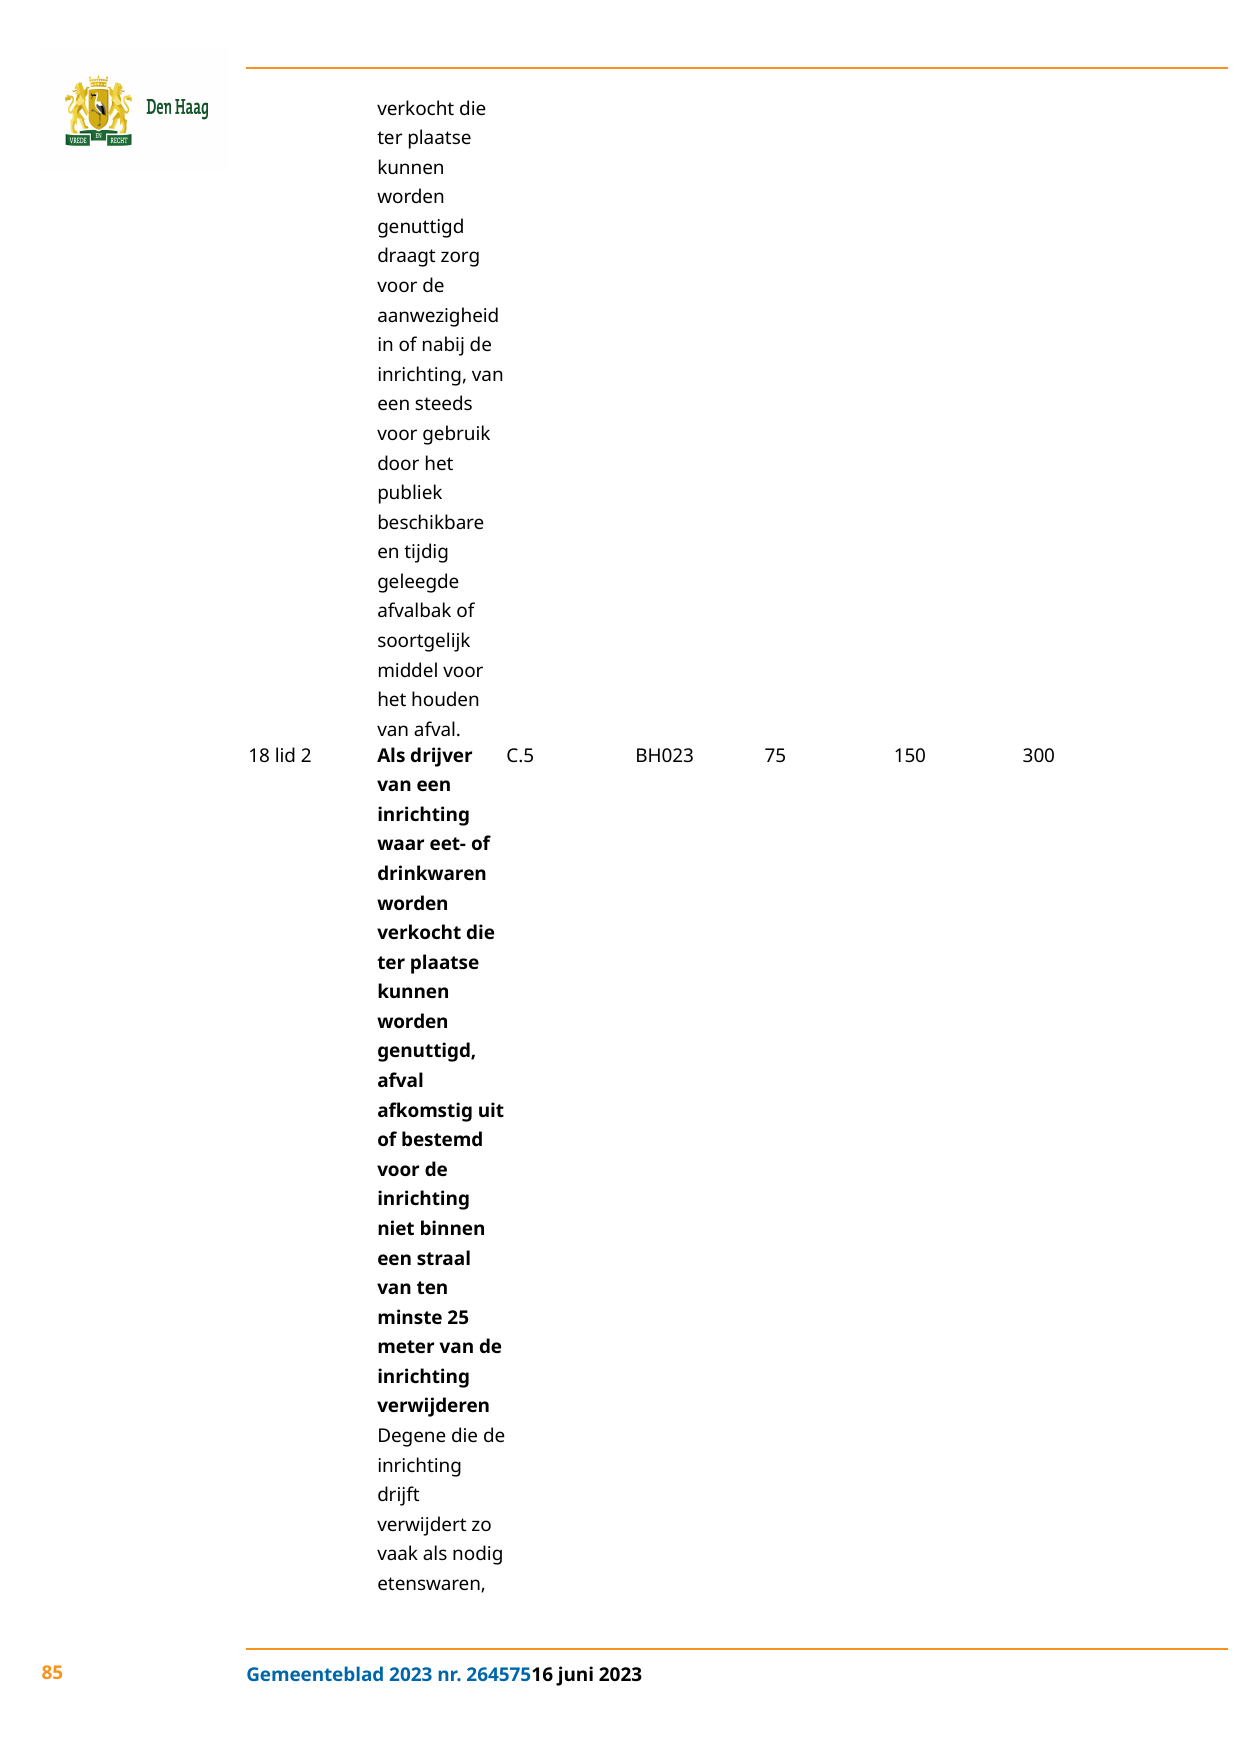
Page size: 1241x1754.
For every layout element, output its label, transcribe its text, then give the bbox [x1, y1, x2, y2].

table_cell 18 lid 2 [248, 742, 377, 1596]
table_cell [506, 95, 635, 742]
table_cell [248, 95, 377, 742]
picture [41, 47, 231, 172]
table_cell verkocht die ter plaatse kunnen worden genuttigd draagt zorg voor de aanwezigheid in of nabij de inrichting, van een steeds voor gebruik door het publiek beschikbare en tijdig geleegde afvalbak of soortgelijk middel voor het houden van afval. [377, 95, 506, 742]
table_cell [635, 95, 764, 742]
table_cell [894, 95, 1022, 742]
table_cell BH023 [635, 742, 764, 1596]
table_cell C.5 [506, 742, 635, 1596]
table_cell 300 [1023, 742, 1152, 1596]
table_cell 150 [894, 742, 1022, 1596]
table_cell 75 [764, 742, 893, 1596]
table_cell [764, 95, 893, 742]
table_cell [1023, 95, 1152, 742]
table_cell Als drijver van een inrichting waar eet- of drinkwaren worden verkocht die ter plaatse kunnen worden genuttigd, afval afkomstig uit of bestemd voor de inrichting niet binnen een straal van ten minste 25 meter van de inrichting verwijderen Degene die de inrichting drijft verwijdert zo vaak als nodig etenswaren, [377, 742, 506, 1596]
